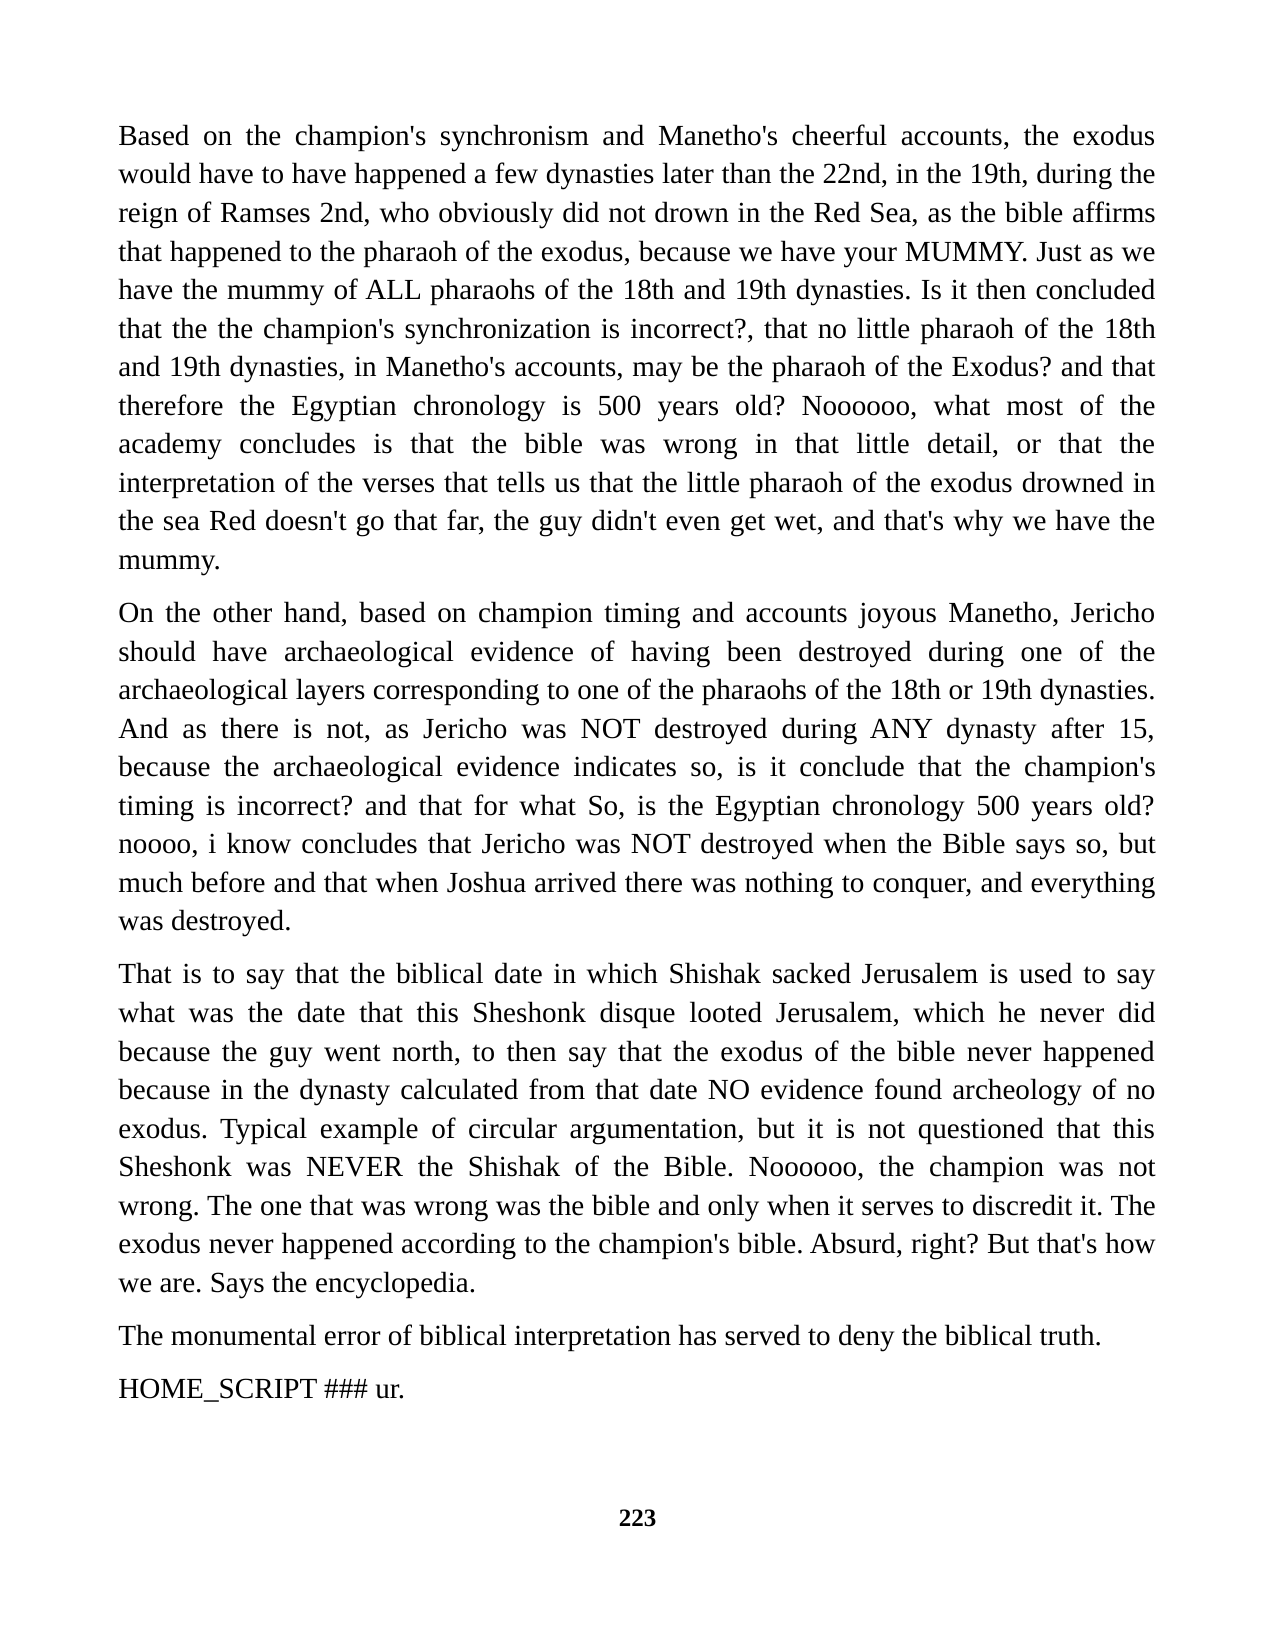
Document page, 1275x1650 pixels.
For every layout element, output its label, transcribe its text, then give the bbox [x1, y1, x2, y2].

text That is to say that the biblical date in which Shishak sacked Jerusalem is used to say what was the date that this Sheshonk disque looted Jerusalem, which he never did because the guy went north, to then say that the exodus of the bible never happened because in the dynasty calculated from that date NO evidence found archeology of no exodus. Typical example of circular argumentation, but it is not questioned that this Sheshonk was NEVER the Shishak of the Bible. Noooooo, the champion was not wrong. The one that was wrong was the bible and only when it serves to discredit it. The exodus never happened according to the champion's bible. Absurd, right? But that's how we are. Says the encyclopedia. [118, 957, 1157, 1298]
text HOME_SCRIPT ### ur. [118, 1371, 1157, 1405]
text On the other hand, based on champion timing and accounts joyous Manetho, Jericho should have archaeological evidence of having been destroyed during one of the archaeological layers corresponding to one of the pharaohs of the 18th or 19th dynasties. And as there is not, as Jericho was NOT destroyed during ANY dynasty after 15, because the archaeological evidence indicates so, is it conclude that the champion's timing is incorrect? and that for what So, is the Egyptian chronology 500 years old? noooo, i know concludes that Jericho was NOT destroyed when the Bible says so, but much before and that when Joshua arrived there was nothing to conquer, and everything was destroyed. [118, 595, 1157, 937]
text Based on the champion's synchronism and Manetho's cheerful accounts, the exodus would have to have happened a few dynasties later than the 22nd, in the 19th, during the reign of Ramses 2nd, who obviously did not drown in the Red Sea, as the bible affirms that happened to the pharaoh of the exodus, because we have your MUMMY. Just as we have the mummy of ALL pharaohs of the 18th and 19th dynasties. Is it then concluded that the the champion's synchronization is incorrect?, that no little pharaoh of the 18th and 19th dynasties, in Manetho's accounts, may be the pharaoh of the Exodus? and that therefore the Egyptian chronology is 500 years old? Noooooo, what most of the academy concludes is that the bible was wrong in that little detail, or that the interpretation of the verses that tells us that the little pharaoh of the exodus drowned in the sea Red doesn't go that far, the guy didn't even get wet, and that's why we have the mummy. [118, 118, 1157, 576]
text The monumental error of biblical interpretation has served to deny the biblical truth. [118, 1318, 1157, 1352]
